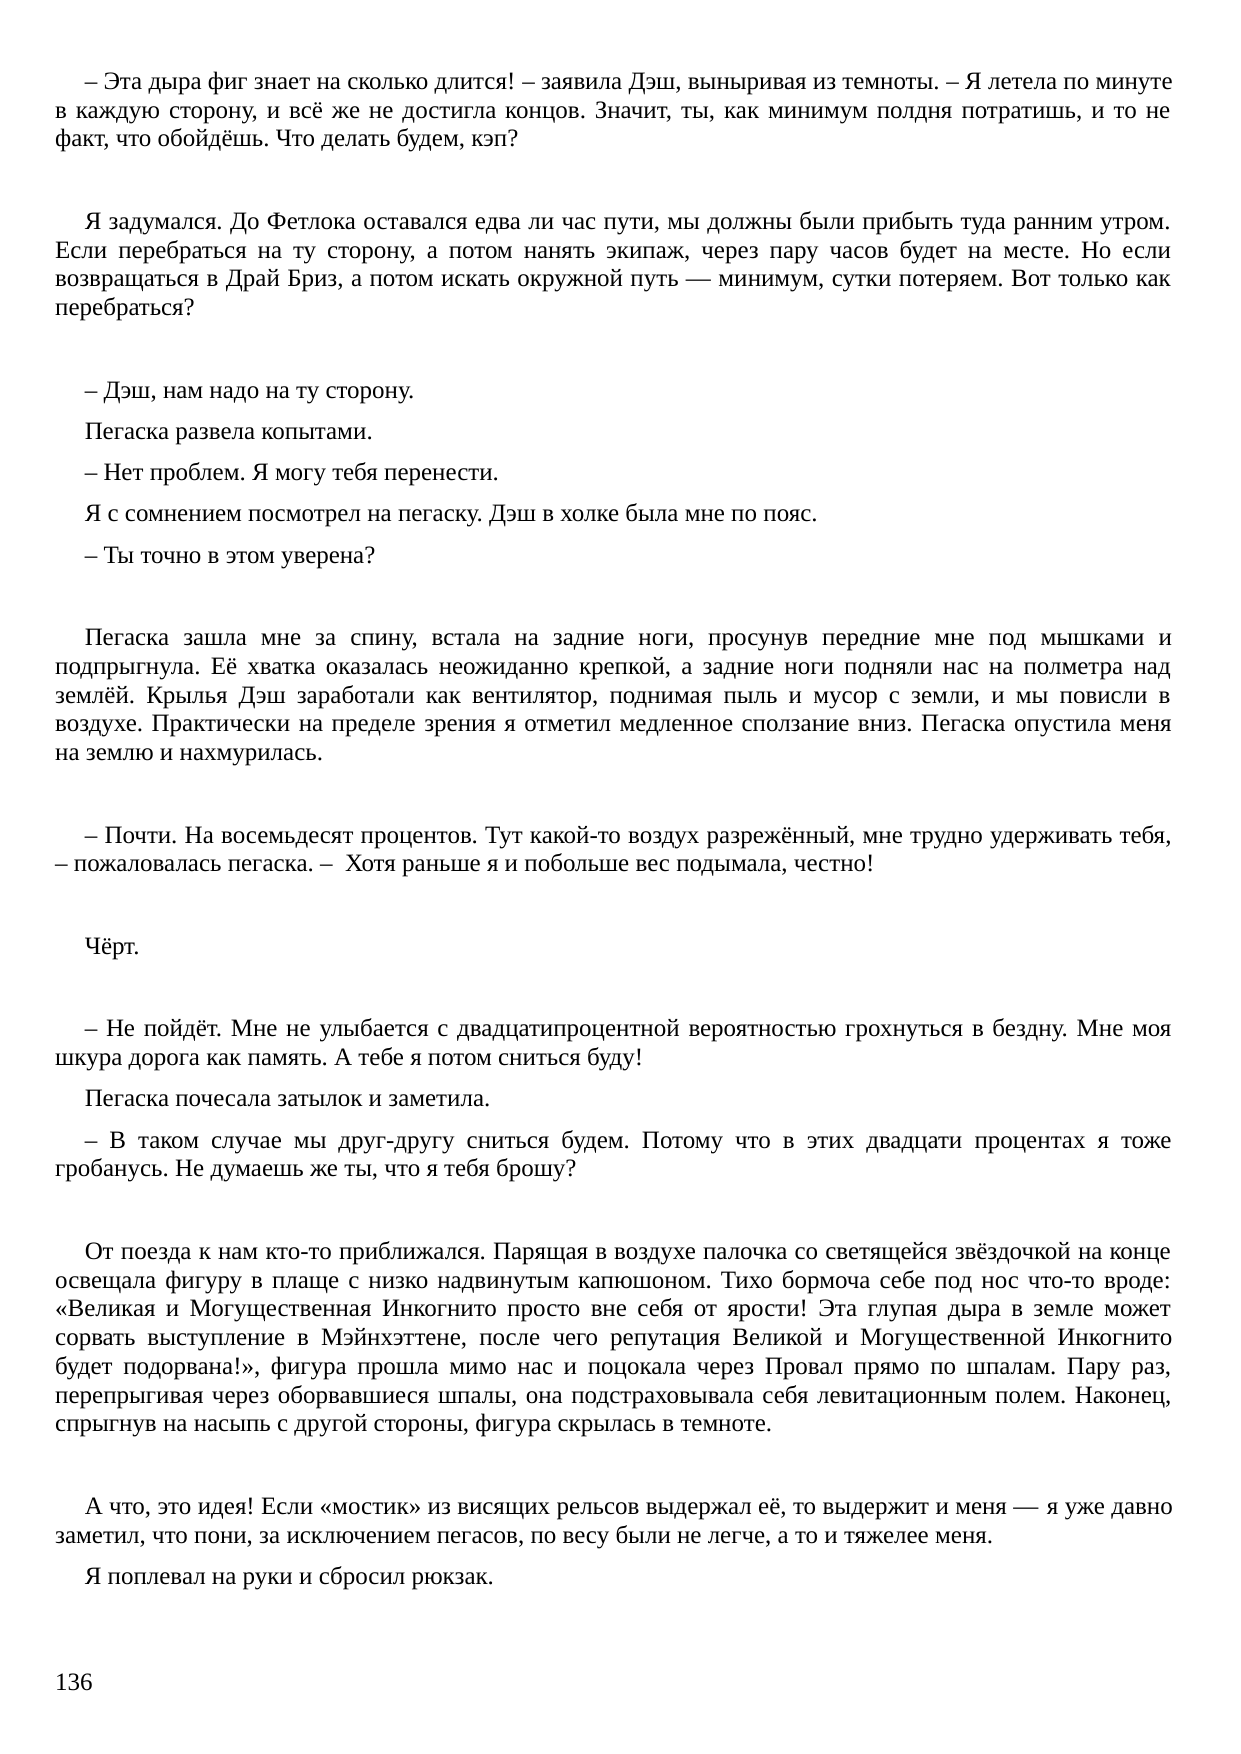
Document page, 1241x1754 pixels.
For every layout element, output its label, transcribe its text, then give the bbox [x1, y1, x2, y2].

text Пегаска развела копытами. [55, 416, 1173, 445]
text – Не пойдёт. Мне не улыбается с двадцатипроцентной вероятностью грохнуться в бездну. Мне моя шкура дорога как память. А тебе я потом сниться буду! [55, 1013, 1173, 1071]
text – Нет проблем. Я могу тебя перенести. [55, 457, 1173, 486]
text А что, это идея! Если «мостик» из висящих рельсов выдержал её, то выдержит и меня — я уже давно заметил, что пони, за исключением пегасов, по весу были не легче, а то и тяжелее меня. [55, 1491, 1173, 1548]
text Пегаска почесала затылок и заметила. [55, 1083, 1173, 1112]
text Я с сомнением посмотрел на пегаску. Дэш в холке была мне по пояс. [55, 498, 1173, 527]
text Пегаска зашла мне за спину, встала на задние ноги, просунув передние мне под мышками и подпрыгнула. Её хватка оказалась неожиданно крепкой, а задние ноги подняли нас на полметра над землёй. Крылья Дэш заработали как вентилятор, поднимая пыль и мусор с земли, и мы повисли в воздухе. Практически на пределе зрения я отметил медленное сползание вниз. Пегаска опустила меня на землю и нахмурилась. [55, 622, 1173, 766]
text – Дэш, нам надо на ту сторону. [55, 375, 1173, 403]
text – Ты точно в этом уверена? [55, 540, 1173, 568]
text Я задумался. До Фетлока оставался едва ли час пути, мы должны были прибыть туда ранним утром. Если перебраться на ту сторону, а потом нанять экипаж, через пару часов будет на месте. Но если возвращаться в Драй Бриз, а потом искать окружной путь — минимум, сутки потеряем. Вот только как перебраться? [55, 206, 1173, 321]
text Чёрт. [55, 931, 1173, 960]
text Я поплевал на руки и сбросил рюкзак. [55, 1561, 1173, 1590]
text – В таком случае мы друг-другу сниться будем. Потому что в этих двадцати процентах я тоже гробанусь. Не думаешь же ты, что я тебя брошу? [55, 1125, 1173, 1182]
text – Эта дыра фиг знает на сколько длится! – заявила Дэш, выныривая из темноты. – Я летела по минуте в каждую сторону, и всё же не достигла концов. Значит, ты, как минимум полдня потратишь, и то не факт, что обойдёшь. Что делать будем, кэп? [55, 66, 1173, 152]
text От поезда к нам кто-то приближался. Парящая в воздухе палочка со светящейся звёздочкой на конце освещала фигуру в плаще с низко надвинутым капюшоном. Тихо бормоча себе под нос что-то вроде: «Великая и Могущественная Инкогнито просто вне себя от ярости! Эта глупая дыра в земле может сорвать выступление в Мэйнхэттене, после чего репутация Великой и Могущественной Инкогнито будет подорвана!», фигура прошла мимо нас и поцокала через Провал прямо по шпалам. Пару раз, перепрыгивая через оборвавшиеся шпалы, она подстраховывала себя левитационным полем. Наконец, спрыгнув на насыпь с другой стороны, фигура скрылась в темноте. [55, 1236, 1173, 1437]
text – Почти. На восемьдесят процентов. Тут какой-то воздух разрежённый, мне трудно удерживать тебя, – пожаловалась пегаска. – Хотя раньше я и побольше вес подымала, честно! [55, 820, 1173, 877]
